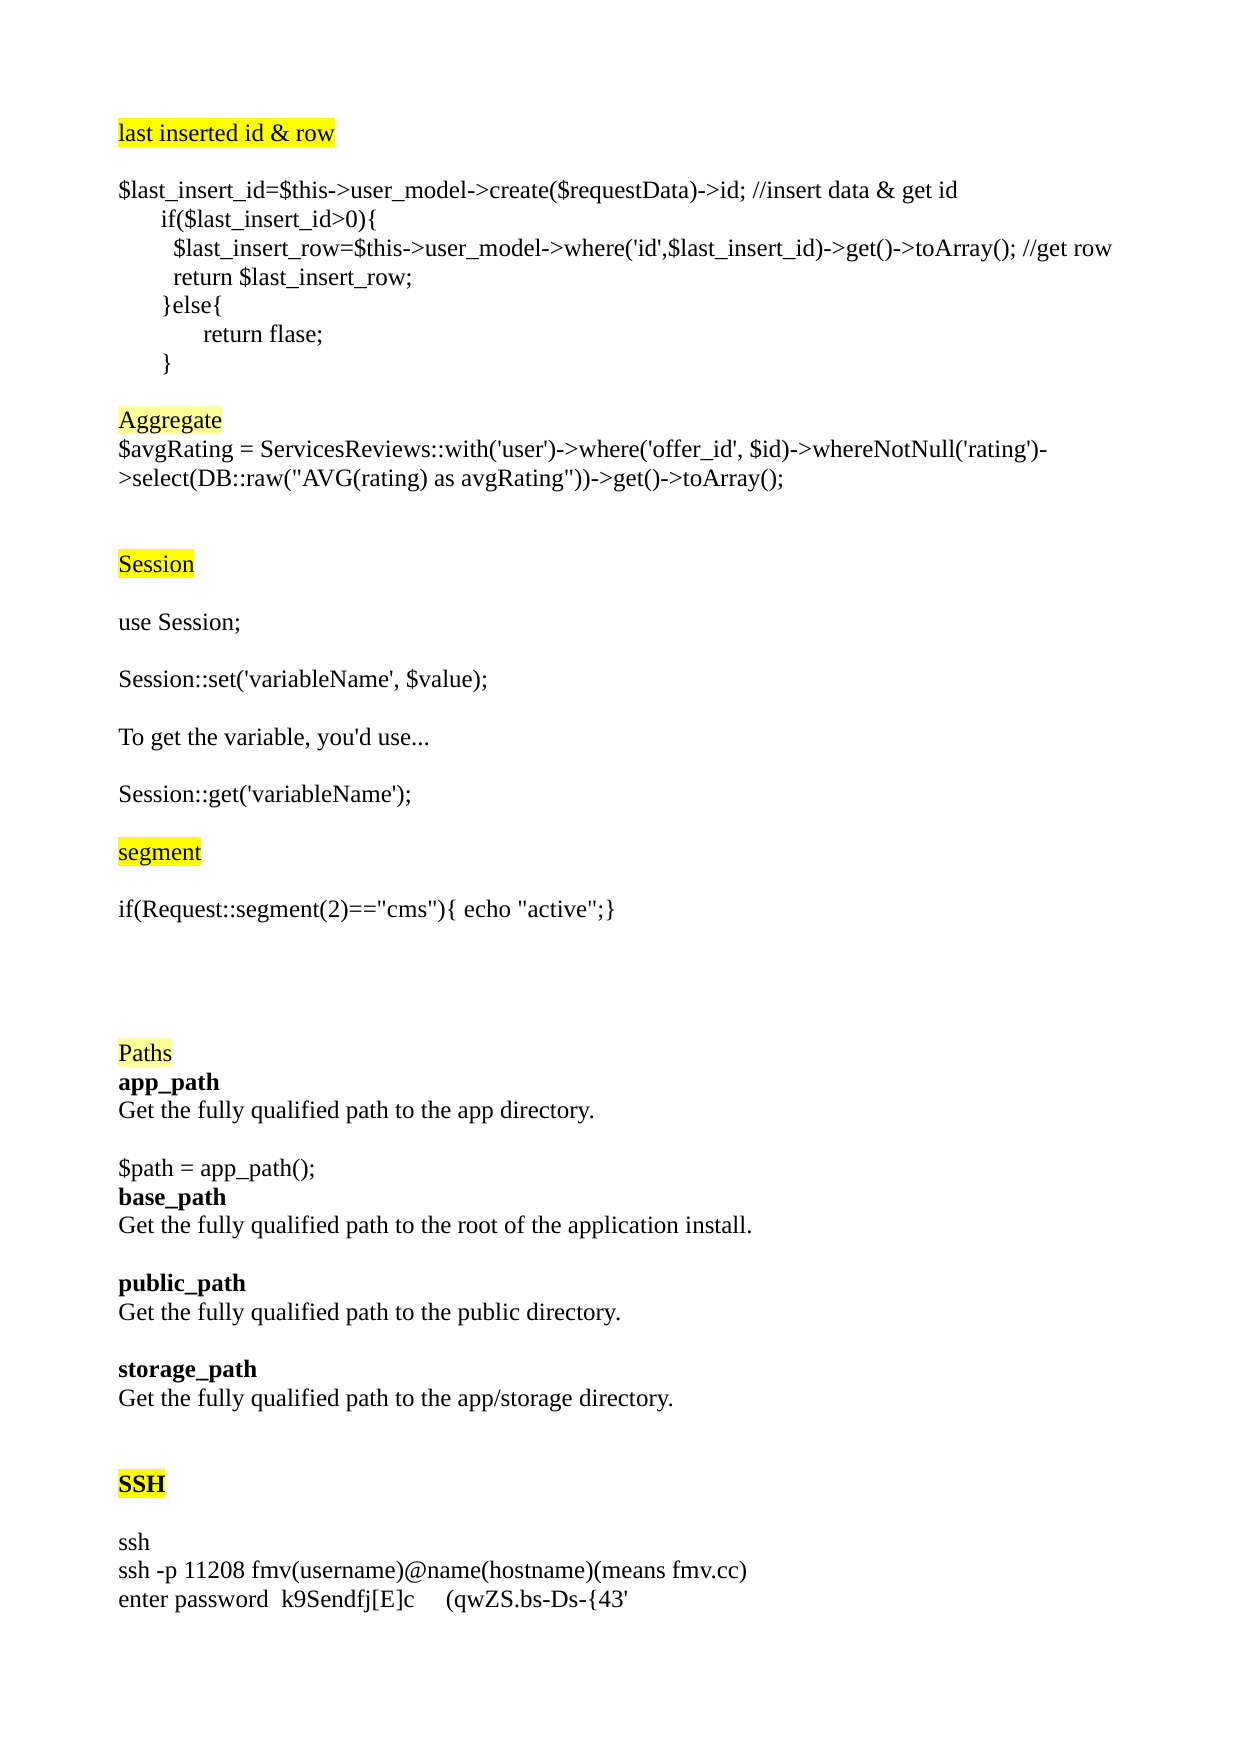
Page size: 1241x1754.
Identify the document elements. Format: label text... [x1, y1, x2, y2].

text storage_path [118, 1354, 1122, 1383]
text }else{ [118, 291, 1122, 319]
text $last_insert_id=$this->user_model->create($requestData)->id; //insert data & get id [118, 176, 1122, 204]
text segment [118, 837, 1122, 866]
text Session [118, 549, 1122, 578]
text use Session; [118, 607, 1122, 636]
text $last_insert_row=$this->user_model->where('id',$last_insert_id)->get()->toArray(); //get row [118, 233, 1122, 262]
text Session::set('variableName', $value); [118, 664, 1122, 693]
text $path = app_path(); [118, 1153, 1122, 1182]
text base_path [118, 1182, 1122, 1211]
text To get the variable, you'd use... [118, 722, 1122, 751]
text enter password k9Sendfj[E]c (qwZS.bs-Ds-{43' [118, 1584, 1122, 1613]
text ssh -p 11208 fmv(username)@name(hostname)(means fmv.cc) [118, 1556, 1122, 1584]
text Session::get('variableName'); [118, 779, 1122, 808]
text ssh [118, 1527, 1122, 1556]
text $avgRating = ServicesReviews::with('user')->where('offer_id', $id)->whereNotNull('rating')->select(DB::raw("AVG(rating) as avgRating"))->get()->toArray(); [118, 434, 1122, 492]
text Get the fully qualified path to the app/storage directory. [118, 1383, 1122, 1412]
text public_path [118, 1268, 1122, 1297]
text Get the fully qualified path to the app directory. [118, 1096, 1122, 1124]
text Get the fully qualified path to the root of the application install. [118, 1211, 1122, 1239]
text if($last_insert_id>0){ [118, 204, 1122, 233]
text return flase; [118, 319, 1122, 348]
text last inserted id & row [118, 118, 1122, 147]
text return $last_insert_row; [118, 262, 1122, 291]
text Get the fully qualified path to the public directory. [118, 1297, 1122, 1326]
text app_path [118, 1067, 1122, 1096]
text Paths [118, 1038, 1122, 1067]
text if(Request::segment(2)=="cms"){ echo "active";} [118, 894, 1122, 923]
text Aggregate [118, 406, 1122, 434]
text SSH [118, 1469, 1122, 1498]
text } [118, 348, 1122, 377]
